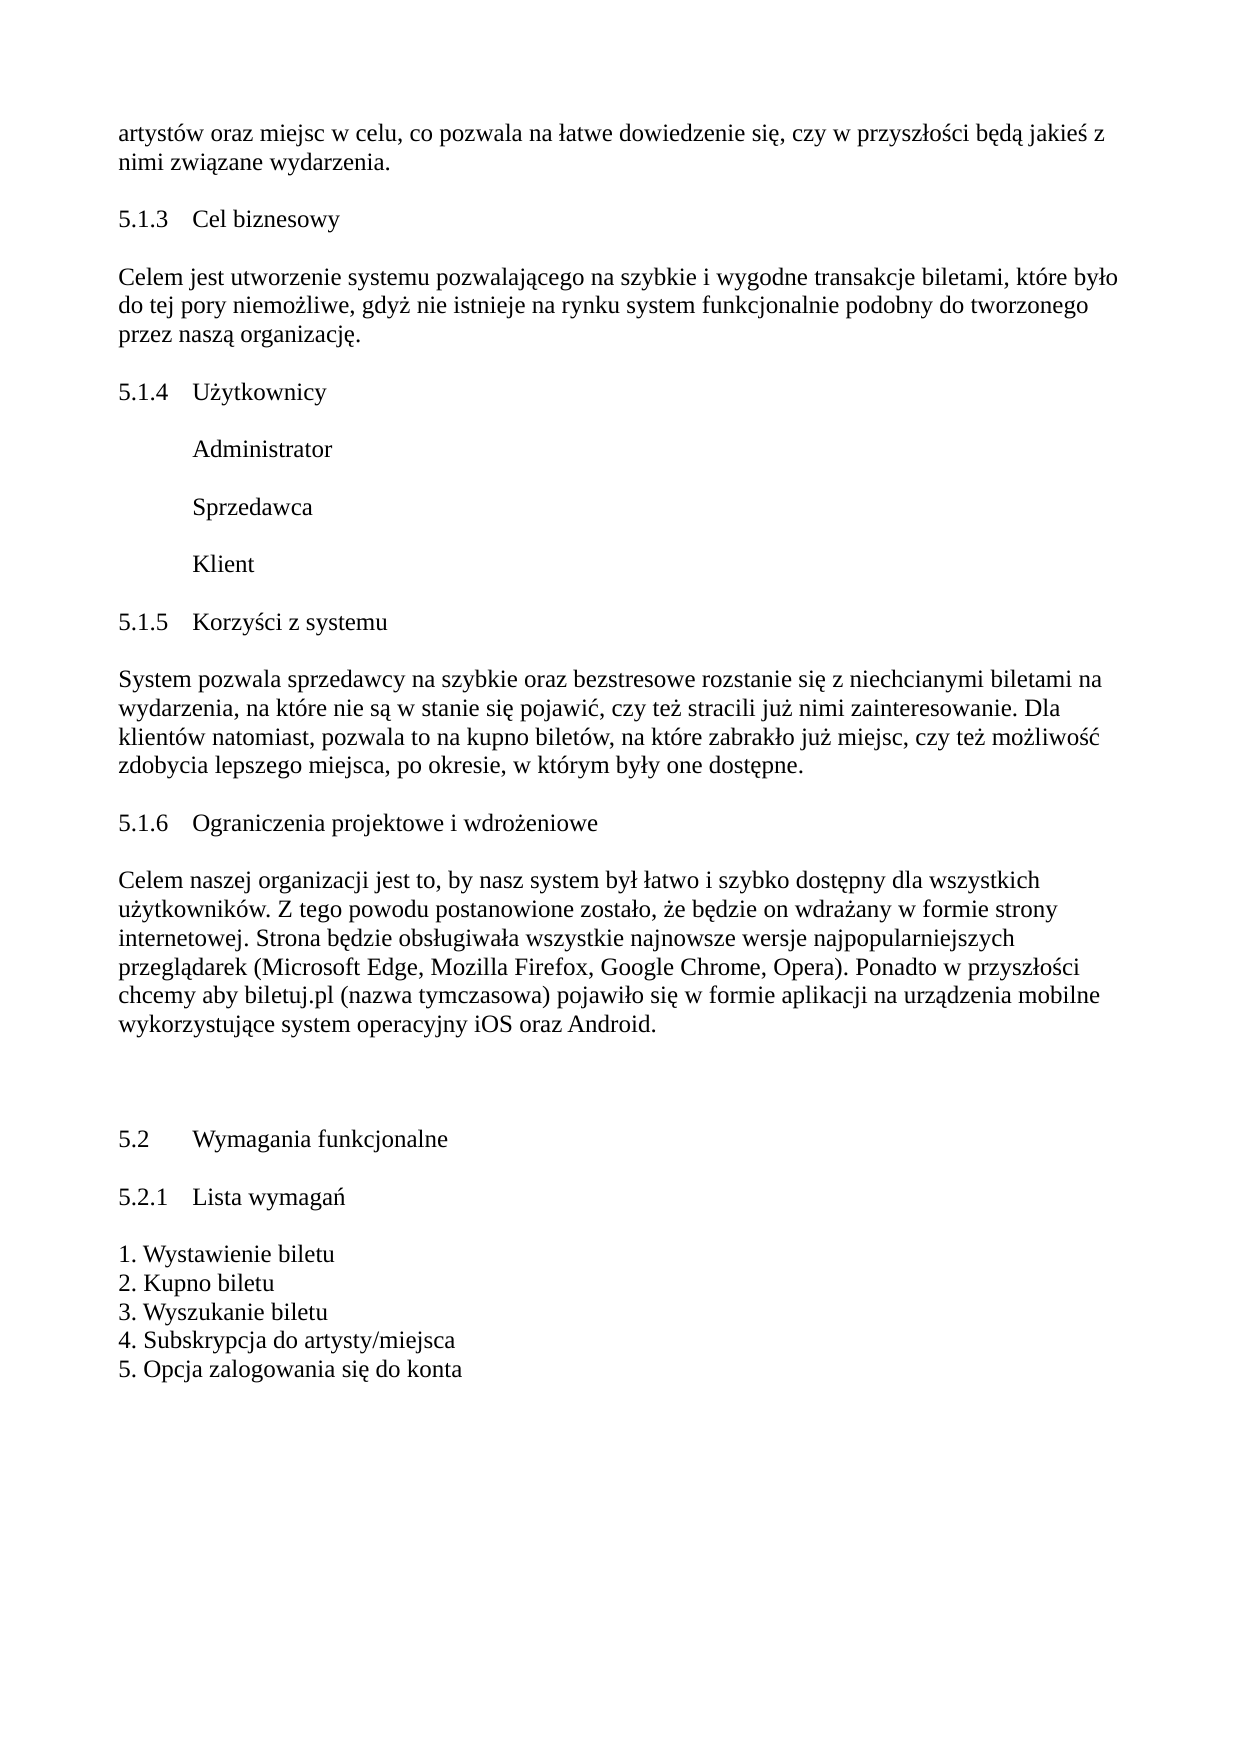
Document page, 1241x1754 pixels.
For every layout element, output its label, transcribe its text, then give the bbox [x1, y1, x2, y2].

text 2. Kupno biletu [118, 1268, 1122, 1297]
text 4. Subskrypcja do artysty/miejsca [118, 1326, 1122, 1354]
text 5.2.1 Lista wymagań [118, 1182, 1122, 1211]
text Klient [118, 549, 1122, 578]
text 5.1.3 Cel biznesowy [118, 204, 1122, 233]
text System pozwala sprzedawcy na szybkie oraz bezstresowe rozstanie się z niechcianymi biletami na wydarzenia, na które nie są w stanie się pojawić, czy też stracili już nimi zainteresowanie. Dla klientów natomiast, pozwala to na kupno biletów, na które zabrakło już miejsc, czy też możliwość zdobycia lepszego miejsca, po okresie, w którym były one dostępne. [118, 664, 1122, 779]
text 5.1.6 Ograniczenia projektowe i wdrożeniowe [118, 808, 1122, 837]
text 5.2 Wymagania funkcjonalne [118, 1124, 1122, 1153]
text artystów oraz miejsc w celu, co pozwala na łatwe dowiedzenie się, czy w przyszłości będą jakieś z nimi związane wydarzenia. [118, 118, 1122, 176]
text 5.1.4 Użytkownicy [118, 377, 1122, 406]
text Administrator [118, 434, 1122, 463]
text Sprzedawca [118, 492, 1122, 521]
text Celem jest utworzenie systemu pozwalającego na szybkie i wygodne transakcje biletami, które było do tej pory niemożliwe, gdyż nie istnieje na rynku system funkcjonalnie podobny do tworzonego przez naszą organizację. [118, 262, 1122, 348]
text 3. Wyszukanie biletu [118, 1297, 1122, 1326]
text 1. Wystawienie biletu [118, 1239, 1122, 1268]
text 5.1.5 Korzyści z systemu [118, 607, 1122, 636]
text 5. Opcja zalogowania się do konta [118, 1354, 1122, 1383]
text Celem naszej organizacji jest to, by nasz system był łatwo i szybko dostępny dla wszystkich użytkowników. Z tego powodu postanowione zostało, że będzie on wdrażany w formie strony internetowej. Strona będzie obsługiwała wszystkie najnowsze wersje najpopularniejszych przeglądarek (Microsoft Edge, Mozilla Firefox, Google Chrome, Opera). Ponadto w przyszłości chcemy aby biletuj.pl (nazwa tymczasowa) pojawiło się w formie aplikacji na urządzenia mobilne wykorzystujące system operacyjny iOS oraz Android. [118, 866, 1122, 1038]
